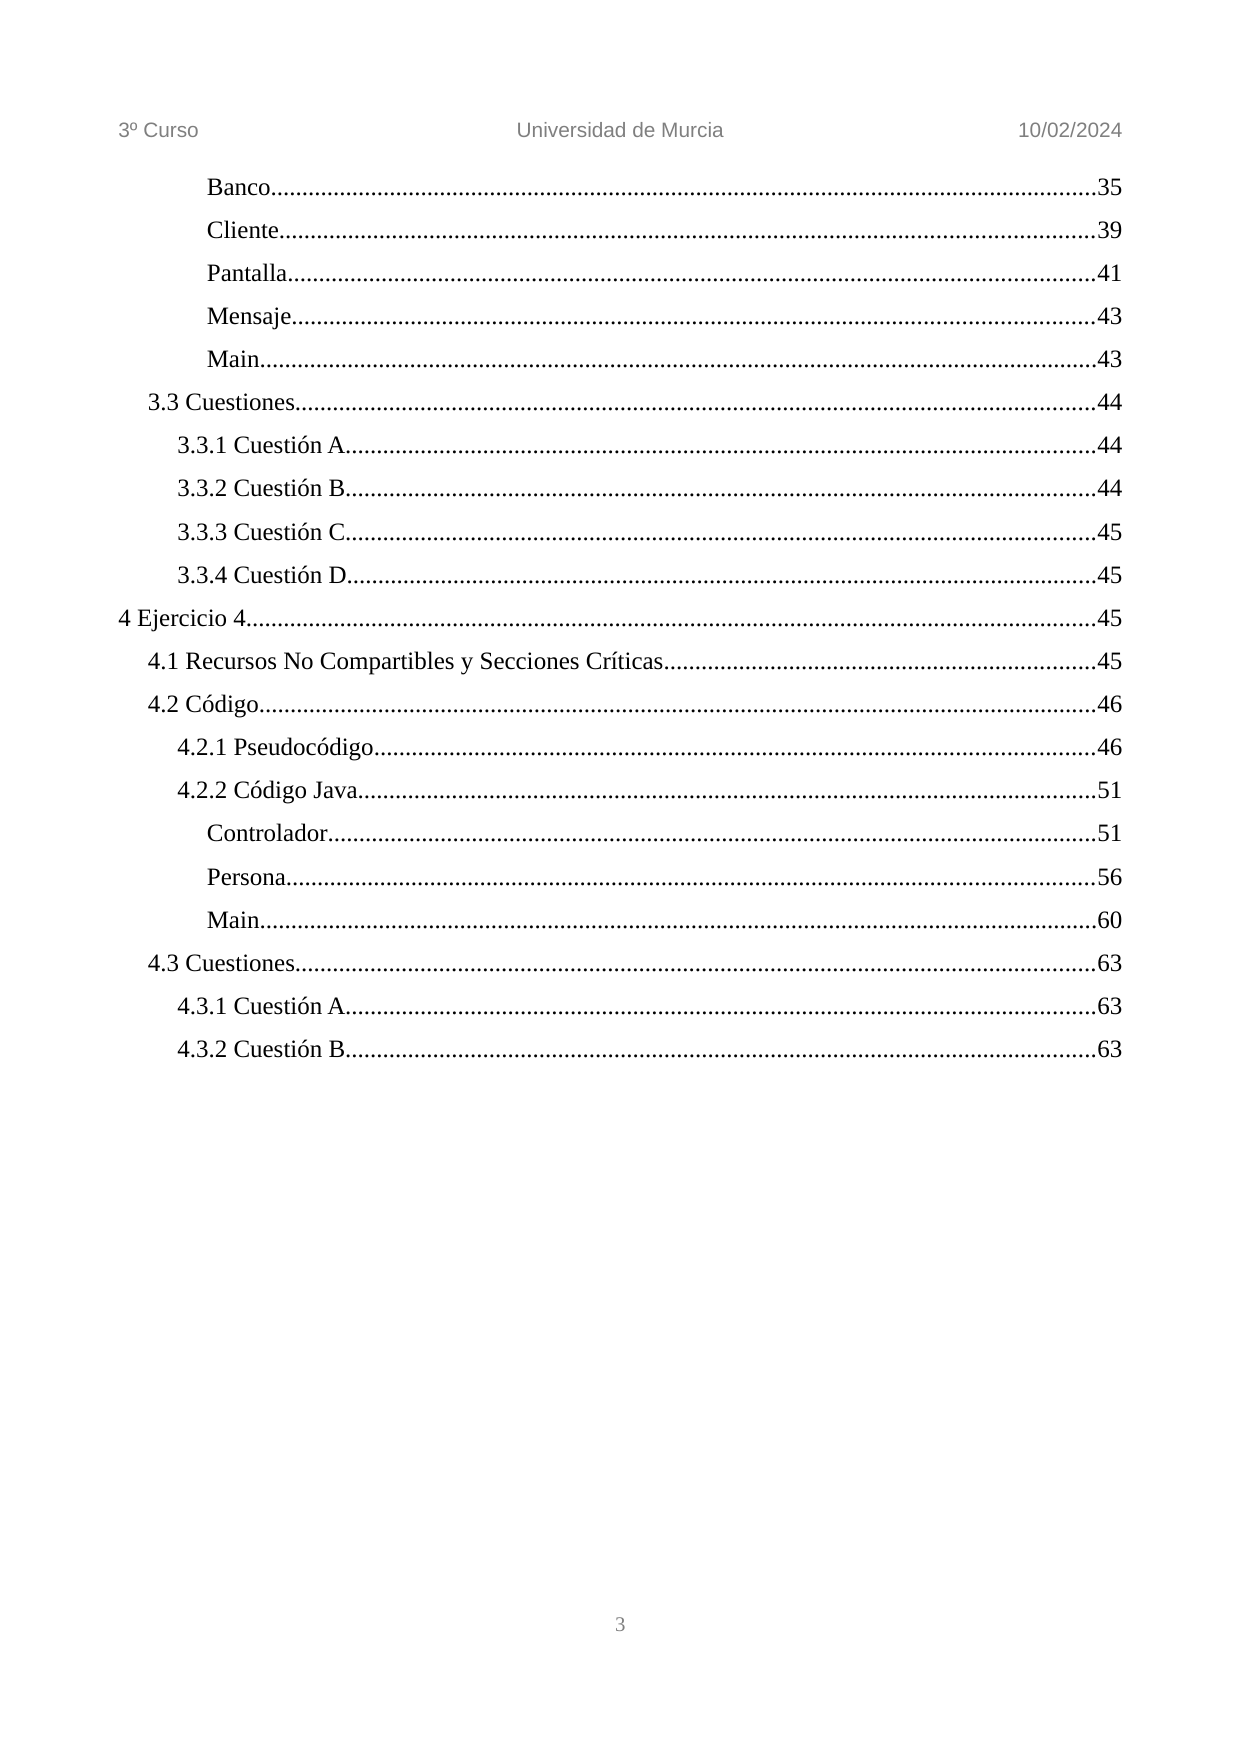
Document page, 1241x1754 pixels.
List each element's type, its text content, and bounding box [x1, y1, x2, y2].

text 4.2.1 Pseudocódigo 46 [177, 732, 1122, 761]
text Mensaje 43 [207, 301, 1122, 330]
text Controlador 51 [207, 818, 1122, 847]
text 3.3.1 Cuestión A 44 [177, 430, 1122, 459]
text 3.3 Cuestiones 44 [148, 387, 1122, 416]
text Main 60 [207, 905, 1122, 933]
text 4.3.1 Cuestión A 63 [177, 991, 1122, 1020]
text 4.2.2 Código Java 51 [177, 775, 1122, 804]
text 4.3 Cuestiones 63 [148, 948, 1122, 977]
text 3.3.4 Cuestión D 45 [177, 560, 1122, 588]
text Persona 56 [207, 862, 1122, 890]
text 3.3.2 Cuestión B 44 [177, 473, 1122, 502]
text 4.1 Recursos No Compartibles y Secciones Críticas 45 [148, 646, 1122, 675]
text 3.3.3 Cuestión C 45 [177, 517, 1122, 545]
text Main 43 [207, 344, 1122, 373]
text Cliente 39 [207, 215, 1122, 243]
text Banco 35 [207, 172, 1122, 200]
text 4 Ejercicio 4 45 [118, 603, 1122, 632]
text 4.2 Código 46 [148, 689, 1122, 718]
text Pantalla 41 [207, 258, 1122, 287]
text 4.3.2 Cuestión B 63 [177, 1034, 1122, 1063]
